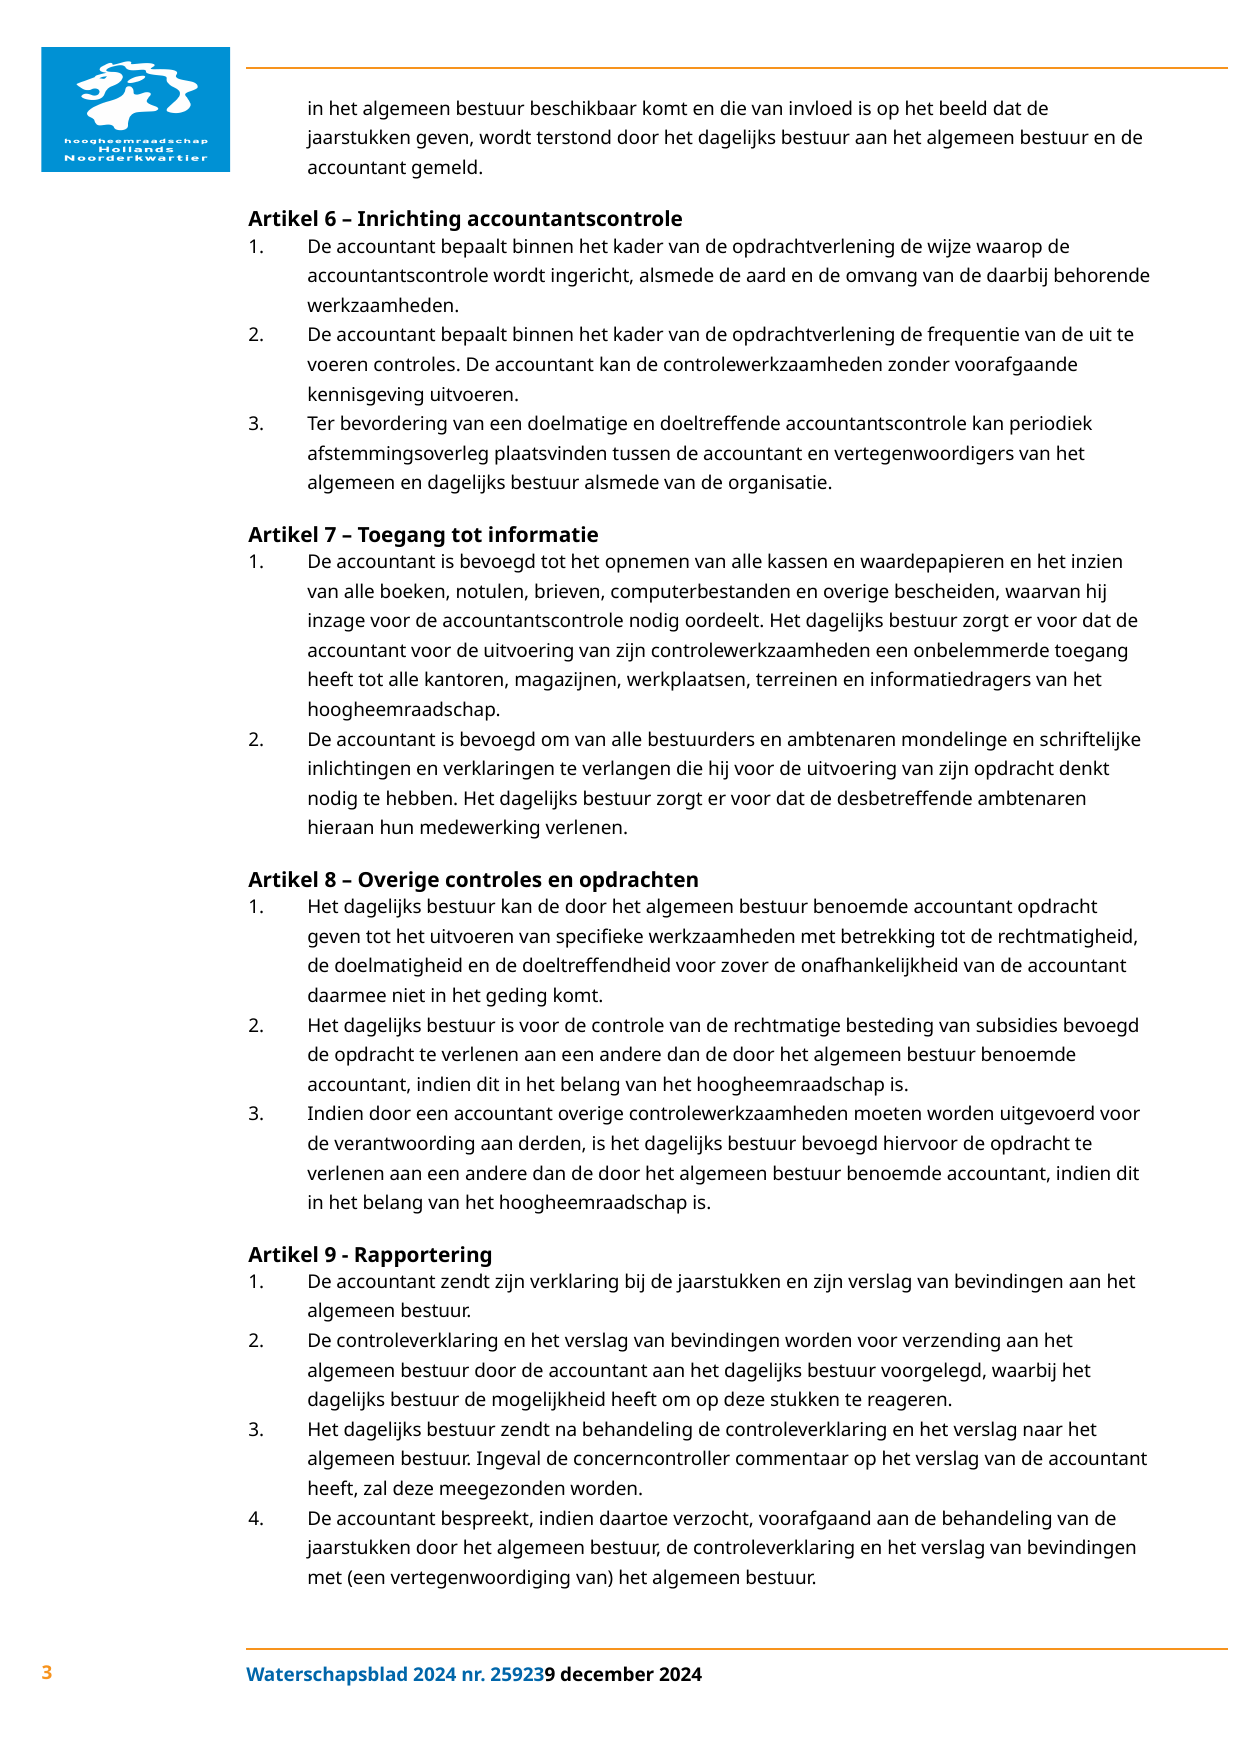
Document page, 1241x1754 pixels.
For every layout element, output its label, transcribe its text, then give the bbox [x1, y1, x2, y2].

list De accountant bepaalt binnen het kader van de opdrachtverlening de frequentie van de uit te voeren controles. De accountant kan de controlewerkzaamheden zonder voorafgaande kennisgeving uitvoeren. [248, 322, 1152, 406]
picture [118, 62, 197, 112]
list De controleverklaring en het verslag van bevindingen worden voor verzending aan het algemeen bestuur door de accountant aan het dagelijks bestuur voorgelegd, waarbij het dagelijks bestuur de mogelijkheid heeft om op deze stukken te reageren. [248, 1327, 1152, 1412]
list De accountant bespreekt, indien daartoe verzocht, voorafgaand aan de behandeling van de jaarstukken door het algemeen bestuur, de controleverklaring en het verslag van bevindingen met (een vertegenwoordiging van) het algemeen bestuur. [248, 1505, 1152, 1590]
list Het dagelijks bestuur kan de door het algemeen bestuur benoemde accountant opdracht geven tot het uitvoeren van specifieke werkzaamheden met betrekking tot de rechtmatigheid, de doelmatigheid en de doeltreffendheid voor zover de onafhankelijkheid van de accountant daarmee niet in het geding komt. [248, 893, 1152, 1008]
list De accountant bepaalt binnen het kader van de opdrachtverlening de wijze waarop de accountantscontrole wordt ingericht, alsmede de aard en de omvang van de daarbij behorende werkzaamheden. [248, 233, 1152, 318]
list Het dagelijks bestuur is voor de controle van de rechtmatige besteding van subsidies bevoegd de opdracht te verlenen aan een andere dan de door het algemeen bestuur benoemde accountant, indien dit in het belang van het hoogheemraadschap is. [248, 1012, 1152, 1097]
list in het algemeen bestuur beschikbaar komt en die van invloed is op het beeld dat de jaarstukken geven, wordt terstond door het dagelijks bestuur aan het algemeen bestuur en de accountant gemeld. [248, 95, 1152, 180]
list Ter bevordering van een doelmatige en doeltreffende accountantscontrole kan periodiek afstemmingsoverleg plaatsvinden tussen de accountant en vertegenwoordigers van het algemeen en dagelijks bestuur alsmede van de organisatie. [248, 410, 1152, 495]
text Artikel 9 - Rapportering [248, 1240, 1152, 1268]
list Het dagelijks bestuur zendt na behandeling de controleverklaring en het verslag naar het algemeen bestuur. Ingeval de concerncontroller commentaar op het verslag van de accountant heeft, zal deze meegezonden worden. [248, 1416, 1152, 1501]
text Artikel 8 – Overige controles en opdrachten [248, 865, 1152, 893]
list Indien door een accountant overige controlewerkzaamheden moeten worden uitgevoerd voor de verantwoording aan derden, is het dagelijks bestuur bevoegd hiervoor de opdracht te verlenen aan een andere dan de door het algemeen bestuur benoemde accountant, indien dit in het belang van het hoogheemraadschap is. [248, 1101, 1152, 1215]
text Artikel 6 – Inrichting accountantscontrole [248, 204, 1152, 233]
list De accountant is bevoegd om van alle bestuurders en ambtenaren mondelinge en schriftelijke inlichtingen en verklaringen te verlangen die hij voor de uitvoering van zijn opdracht denkt nodig te hebben. Het dagelijks bestuur zorgt er voor dat de desbetreffende ambtenaren hieraan hun medewerking verlenen. [248, 726, 1152, 840]
picture [129, 76, 144, 82]
list De accountant is bevoegd tot het opnemen van alle kassen en waardepapieren en het inzien van alle boeken, notulen, brieven, computerbestanden en overige bescheiden, waarvan hij inzage voor de accountantscontrole nodig oordeelt. Het dagelijks bestuur zorgt er voor dat de accountant voor de uitvoering van zijn controlewerkzaamheden een onbelemmerde toegang heeft tot alle kantoren, magazijnen, werkplaatsen, terreinen en informatiedragers van het hoogheemraadschap. [248, 548, 1152, 722]
list De accountant zendt zijn verklaring bij de jaarstukken en zijn verslag van bevindingen aan het algemeen bestuur. [248, 1268, 1152, 1323]
text Artikel 7 – Toegang tot informatie [248, 520, 1152, 548]
picture [88, 87, 157, 130]
picture [78, 64, 122, 99]
